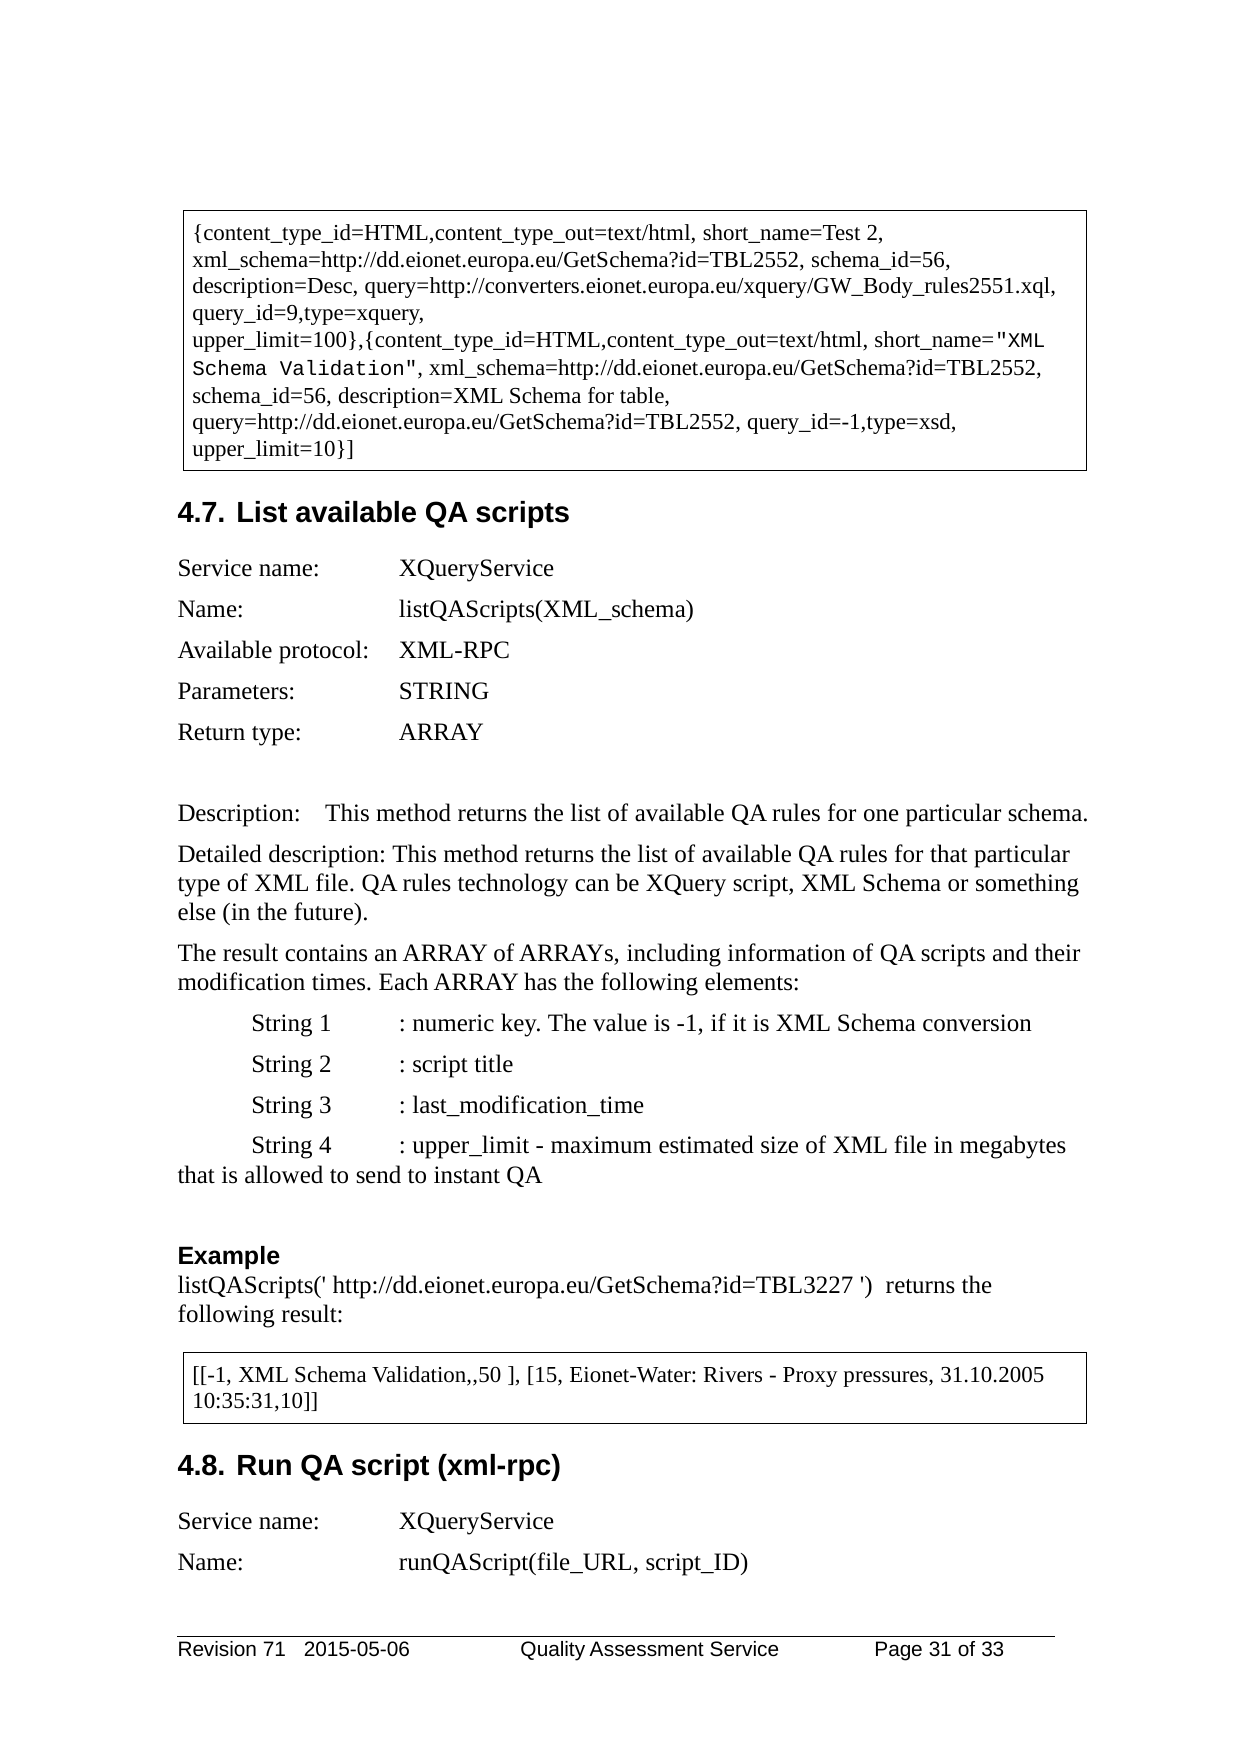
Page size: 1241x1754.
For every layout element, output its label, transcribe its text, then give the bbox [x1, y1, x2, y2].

text Name: listQAScripts(XML_schema) [177, 594, 1092, 623]
subtitle List available QA scripts [177, 495, 1092, 528]
text {content_type_id=HTML,content_type_out=text/html, short_name=Test 2, xml_schema=http://dd.eionet.europa.eu/GetSchema?id=TBL2552, schema_id=56, description=Desc, query=http://converters.eionet.europa.eu/xquery/GW_Body_rules2551.xql, query_id=9,type=xquery, upper_limit=100},{content_type_id=HTML,content_type_out=text/html, short_name="XML Schema Validation", xml_schema=http://dd.eionet.europa.eu/GetSchema?id=TBL2552, schema_id=56, description=XML Schema for table, query=http://dd.eionet.europa.eu/GetSchema?id=TBL2552, query_id=-1,type=xsd, upper_limit=10}] [184, 211, 1086, 470]
text [[-1, XML Schema Validation,,50 ], [15, Eionet-Water: Rivers - Proxy pressures, 31.10.2005 10:35:31,10]] [184, 1353, 1086, 1423]
text String 4 : upper_limit - maximum estimated size of XML file in megabytes that is allowed to send to instant QA [177, 1130, 1092, 1188]
text Service name: XQueryService [177, 1506, 1092, 1535]
text Return type: ARRAY [177, 717, 1092, 746]
text Parameters: STRING [177, 676, 1092, 705]
text String 2 : script title [177, 1049, 1092, 1078]
text Service name: XQueryService [177, 553, 1092, 582]
text Detailed description: This method returns the list of available QA rules for that particular type of XML file. QA rules technology can be XQuery script, XML Schema or something else (in the future). [177, 839, 1092, 926]
subtitle Run QA script (xml-rpc) [177, 1448, 1092, 1481]
text String 1 : numeric key. The value is -1, if it is XML Schema conversion [177, 1008, 1092, 1037]
text The result contains an ARRAY of ARRAYs, including information of QA scripts and their modification times. Each ARRAY has the following elements: [177, 938, 1092, 996]
text listQAScripts(' http://dd.eionet.europa.eu/GetSchema?id=TBL3227 ') returns the following result: [177, 1270, 1092, 1328]
text String 3 : last_modification_time [177, 1089, 1092, 1119]
subtitle Example [177, 1241, 1092, 1270]
text Available protocol: XML-RPC [177, 635, 1092, 664]
text Description: This method returns the list of available QA rules for one particular schema. [177, 798, 1092, 827]
text Name: runQAScript(file_URL, script_ID) [177, 1547, 1092, 1576]
